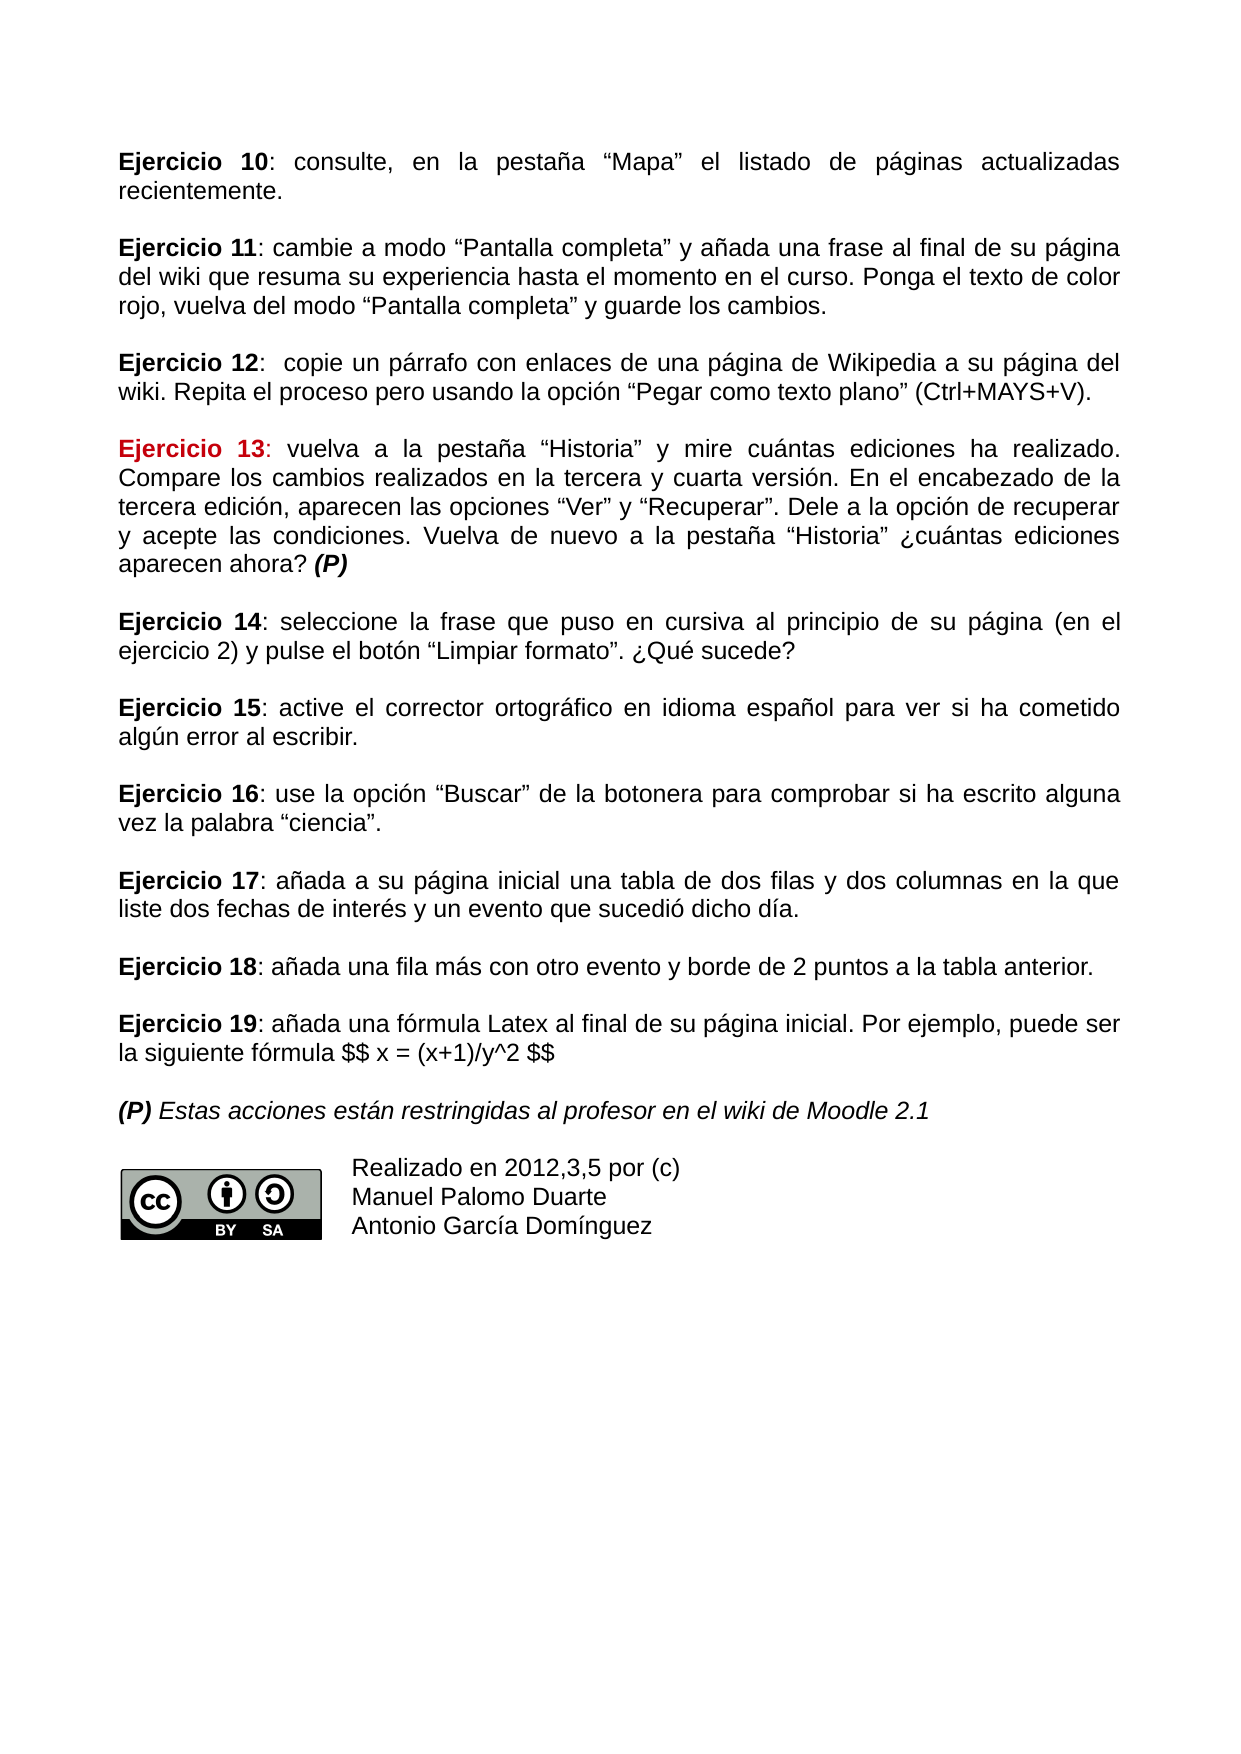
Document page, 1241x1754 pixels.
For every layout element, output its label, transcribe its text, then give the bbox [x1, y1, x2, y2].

text Ejercicio 13: vuelva a la pestaña “Historia” y mire cuántas ediciones ha realizado. Compare los cambios realizados en la tercera y cuarta versión. En el encabezado de la tercera edición, aparecen las opciones “Ver” y “Recuperar”. Dele a la opción de recuperar y acepte las condiciones. Vuelva de nuevo a la pestaña “Historia” ¿cuántas ediciones aparecen ahora? (P) [118, 434, 1122, 578]
text Ejercicio 11: cambie a modo “Pantalla completa” y añada una frase al final de su página del wiki que resuma su experiencia hasta el momento en el curso. Ponga el texto de color rojo, vuelva del modo “Pantalla completa” y guarde los cambios. [118, 233, 1122, 319]
text Realizado en 2012,3,5 por (c) [118, 1153, 1122, 1182]
text Ejercicio 19: añada una fórmula Latex al final de su página inicial. Por ejemplo, puede ser la siguiente fórmula $$ x = (x+1)/y^2 $$ [118, 1009, 1122, 1067]
text Manuel Palomo Duarte [322, 1182, 1122, 1211]
text (P) Estas acciones están restringidas al profesor en el wiki de Moodle 2.1 [118, 1096, 1122, 1124]
text Ejercicio 15: active el corrector ortográfico en idioma español para ver si ha cometido algún error al escribir. [118, 693, 1122, 751]
text Antonio García Domínguez [322, 1211, 1122, 1239]
text Ejercicio 10: consulte, en la pestaña “Mapa” el listado de páginas actualizadas recientemente. [118, 147, 1122, 204]
picture [120, 1169, 322, 1240]
text Ejercicio 14: seleccione la frase que puso en cursiva al principio de su página (en el ejercicio 2) y pulse el botón “Limpiar formato”. ¿Qué sucede? [118, 607, 1122, 664]
text Ejercicio 18: añada una fila más con otro evento y borde de 2 puntos a la tabla anterior. [118, 952, 1122, 981]
text Ejercicio 12: copie un párrafo con enlaces de una página de Wikipedia a su página del wiki. Repita el proceso pero usando la opción “Pegar como texto plano” (Ctrl+MAYS+V). [118, 348, 1122, 406]
text Ejercicio 16: use la opción “Buscar” de la botonera para comprobar si ha escrito alguna vez la palabra “ciencia”. [118, 779, 1122, 837]
text Ejercicio 17: añada a su página inicial una tabla de dos filas y dos columnas en la que liste dos fechas de interés y un evento que sucedió dicho día. [118, 866, 1122, 923]
